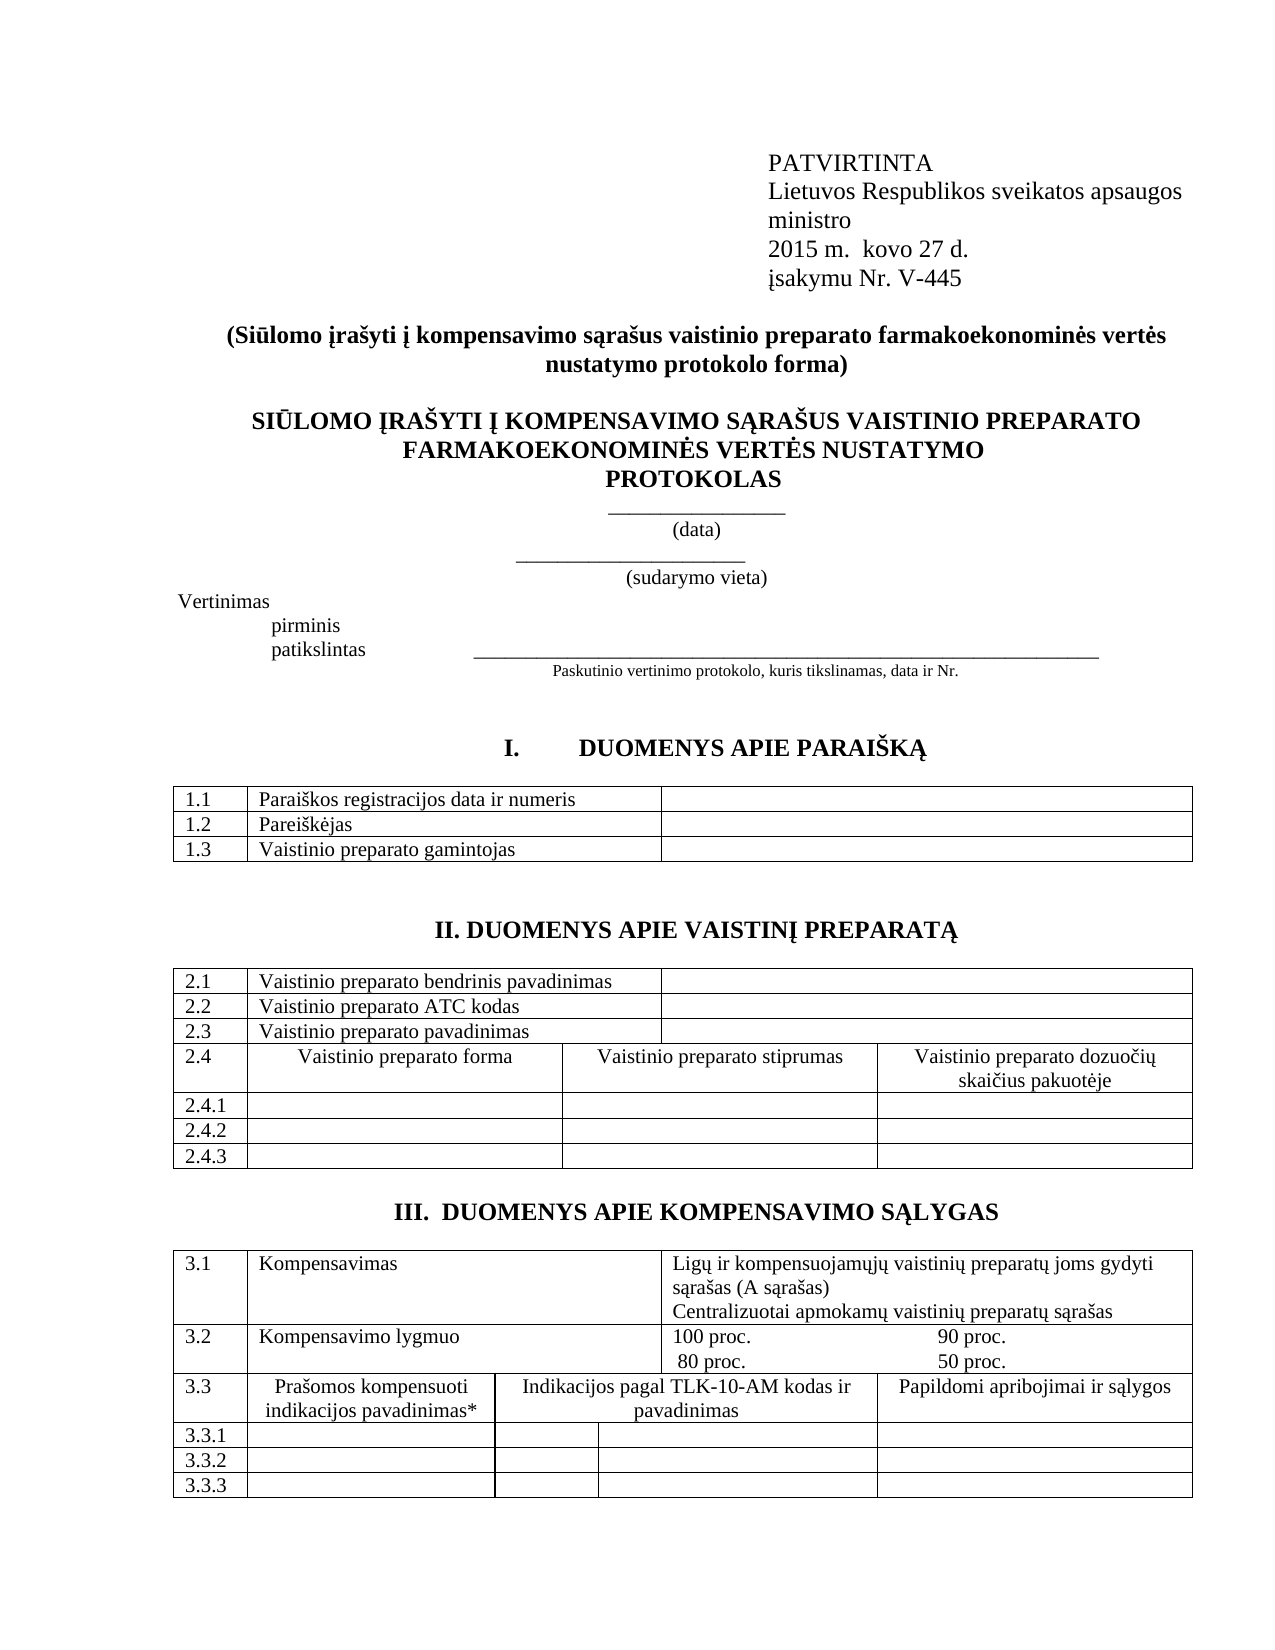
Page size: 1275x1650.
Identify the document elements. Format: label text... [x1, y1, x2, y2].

text PATVIRTINTA [768, 148, 1216, 176]
table_cell Papildomi apribojimai ir sąlygos [878, 1374, 1192, 1422]
table_cell Vaistinio preparato stiprumas [563, 1044, 877, 1092]
table_cell Vaistinio preparato forma [248, 1044, 562, 1092]
table_cell 3.3 [174, 1374, 247, 1422]
table_cell Vaistinio preparato ATC kodas [248, 994, 661, 1018]
text III. DUOMENYS APIE KOMPENSAVIMO SĄLYGAS [177, 1197, 1216, 1226]
table_cell [662, 994, 1192, 1018]
text patikslintas ____________________________________________________________ [177, 637, 1216, 661]
table_cell 3.3.1 [174, 1423, 247, 1447]
table_cell [662, 837, 1192, 861]
table_cell [878, 1448, 1192, 1472]
table_header 2.1 [174, 969, 247, 993]
table_cell [599, 1423, 877, 1447]
table_cell 3.3.3 [174, 1473, 247, 1497]
text II. DUOMENYS APIE VAISTINĮ PREPARATĄ [177, 915, 1216, 944]
text Vertinimas [177, 589, 1216, 613]
table_cell 2.2 [174, 994, 247, 1018]
table_header Paraiškos registracijos data ir numeris [248, 787, 661, 811]
text Lietuvos Respublikos sveikatos apsaugos ministro [768, 176, 1216, 234]
text I. DUOMENYS APIE PARAIŠKĄ [215, 733, 1216, 762]
table_cell [878, 1144, 1192, 1168]
table_cell [599, 1448, 877, 1472]
text pirminis [177, 613, 1216, 637]
table_cell 2.4.3 [174, 1144, 247, 1168]
table_header 3.1 [174, 1251, 247, 1323]
table_cell [878, 1093, 1192, 1117]
text ______________________ [177, 541, 1216, 565]
table_header Ligų ir kompensuojamųjų vaistinių preparatų joms gydyti sąrašas (A sąrašas) Centralizuotai apmokamų vaistinių preparatų sąrašas [662, 1251, 1192, 1323]
table_cell 2.4 [174, 1044, 247, 1092]
table_cell 1.3 [174, 837, 247, 861]
table_cell [496, 1473, 598, 1497]
table_cell 2.3 [174, 1019, 247, 1043]
table_cell [563, 1119, 877, 1142]
table_cell [878, 1119, 1192, 1142]
table_cell [563, 1093, 877, 1117]
table_cell 100 proc. 90 proc. 80 proc. 50 proc. [662, 1325, 1192, 1373]
text 2015 m. kovo 27 d. [768, 234, 1216, 263]
table_cell Indikacijos pagal TLK-10-AM kodas ir pavadinimas [496, 1374, 877, 1422]
table_cell Vaistinio preparato gamintojas [248, 837, 661, 861]
text (Siūlomo įrašyti į kompensavimo sąrašus vaistinio preparato farmakoekonominės vertės nustatymo protokolo forma) [177, 320, 1216, 378]
table_cell 3.3.2 [174, 1448, 247, 1472]
table_cell [662, 812, 1192, 836]
table_cell Kompensavimo lygmuo [248, 1325, 661, 1373]
table_cell [248, 1119, 562, 1142]
table_cell [599, 1473, 877, 1497]
table_cell 3.2 [174, 1325, 247, 1373]
table_cell [248, 1093, 562, 1117]
table_cell [248, 1144, 562, 1168]
table_cell [878, 1423, 1192, 1447]
text (data) [177, 517, 1216, 541]
text PROTOKOLAS [177, 464, 1216, 493]
table_cell Vaistinio preparato dozuočių skaičius pakuotėje [878, 1044, 1192, 1092]
text įsakymu Nr. V-445 [768, 263, 1216, 291]
table_header 1.1 [174, 787, 247, 811]
table_cell [496, 1423, 598, 1447]
table_header [662, 787, 1192, 811]
text (sudarymo vieta) [177, 565, 1216, 589]
table_cell [248, 1473, 494, 1497]
table_header Vaistinio preparato bendrinis pavadinimas [248, 969, 661, 993]
table_cell [878, 1473, 1192, 1497]
table_cell [248, 1423, 494, 1447]
text _________________ [177, 493, 1216, 517]
table_cell 2.4.1 [174, 1093, 247, 1117]
table_cell [563, 1144, 877, 1168]
table_cell 2.4.2 [174, 1119, 247, 1142]
text SIŪLOMO ĮRAŠYTI Į KOMPENSAVIMO SĄRAŠUS VAISTINIO PREPARATO FARMAKOEKONOMINĖS VERTĖS NUSTATYMO [177, 406, 1216, 464]
table_cell [662, 1019, 1192, 1043]
table_header Kompensavimas [248, 1251, 661, 1323]
table_cell [496, 1448, 598, 1472]
text Paskutinio vertinimo protokolo, kuris tikslinamas, data ir Nr. [177, 661, 1216, 680]
table_header [662, 969, 1192, 993]
table_cell Prašomos kompensuoti indikacijos pavadinimas* [248, 1374, 494, 1422]
table_cell 1.2 [174, 812, 247, 836]
table_cell [248, 1448, 494, 1472]
table_cell Pareiškėjas [248, 812, 661, 836]
table_cell Vaistinio preparato pavadinimas [248, 1019, 661, 1043]
